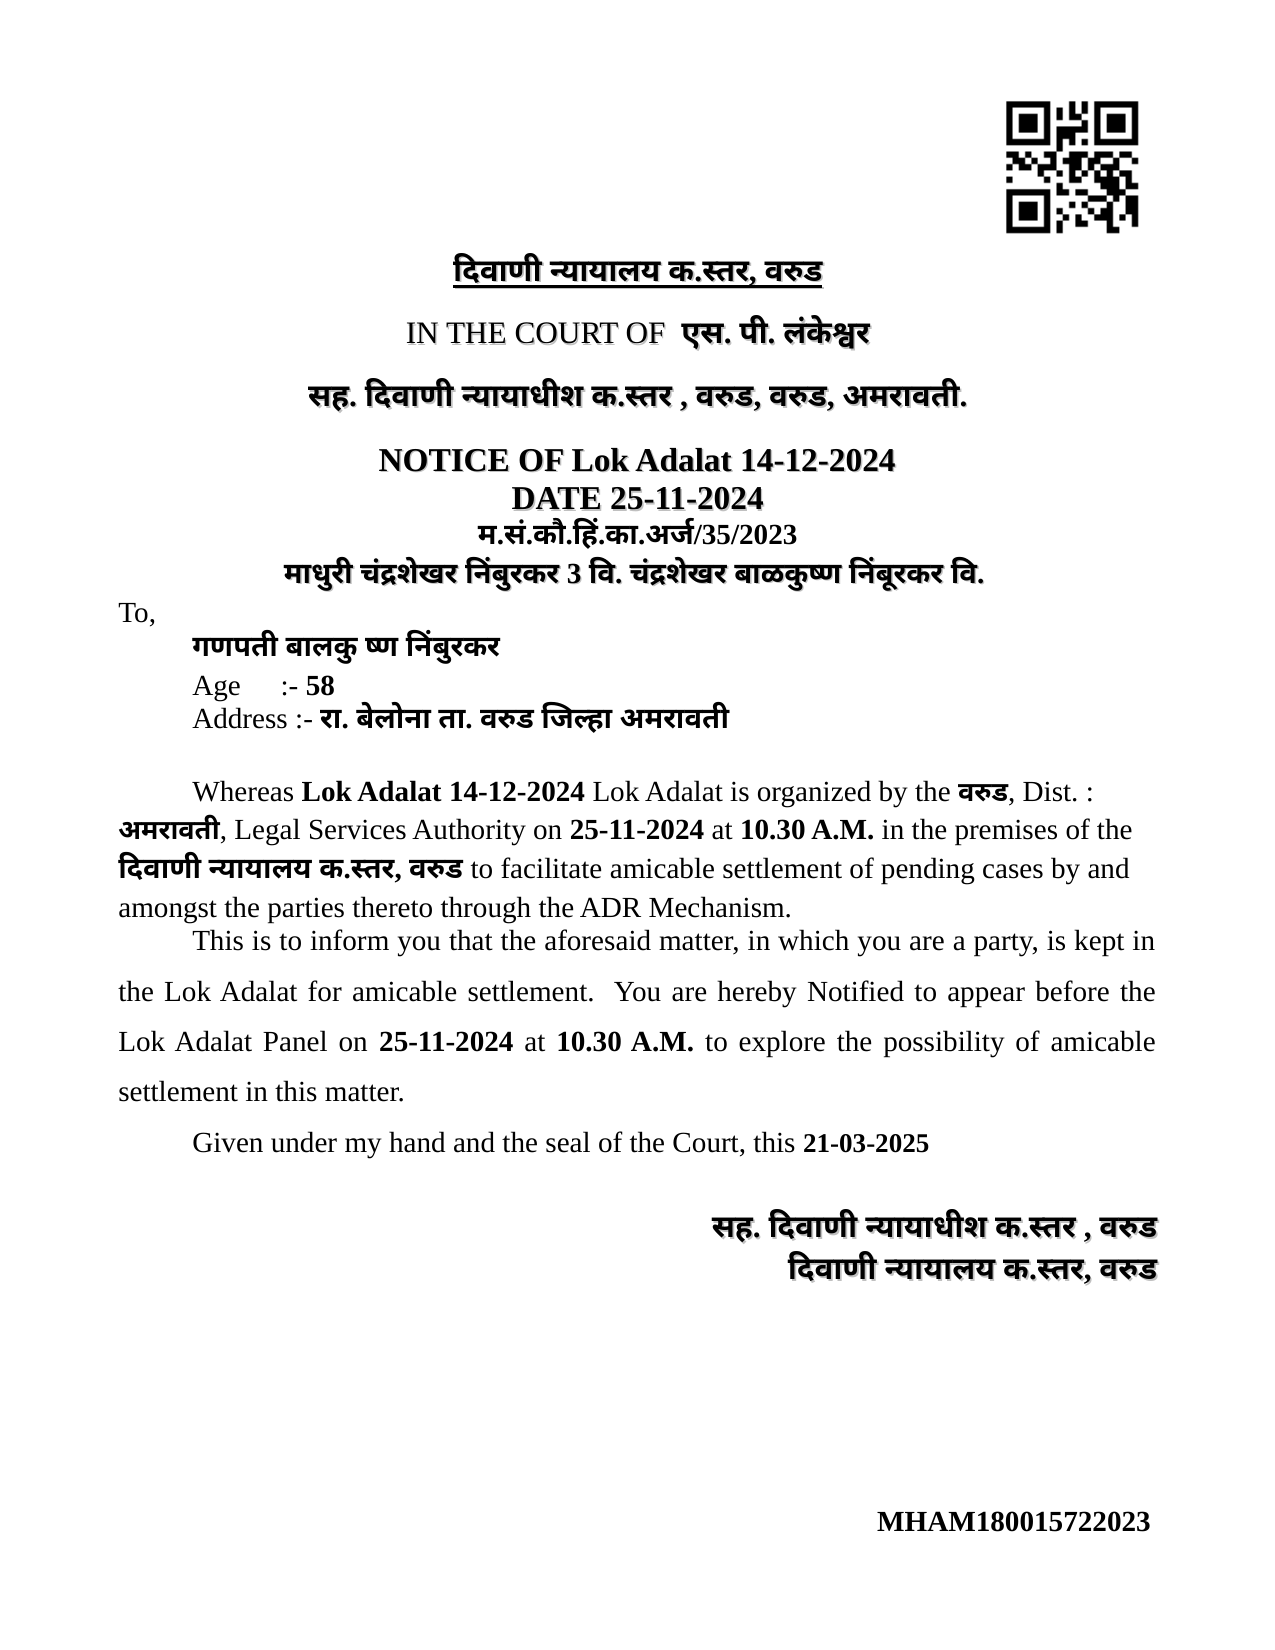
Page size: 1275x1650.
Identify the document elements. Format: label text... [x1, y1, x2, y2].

text Given under my hand and the seal of the Court, this 21-03-2025 [118, 1125, 1157, 1158]
text सह. दिवाणी न्यायाधीश क.स्तर , वरुड, वरुड, अमरावती. [118, 377, 1157, 419]
picture [994, 89, 1151, 246]
text माधुरी चंद्रशेखर निंबुरकर 3 वि. चंद्रशेखर बाळकुष्ण निंबूरकर वि. [118, 556, 1157, 595]
table_cell [864, 85, 1156, 252]
text To, [118, 595, 1157, 629]
text गणपती बालकु ष्ण निंबुरकर [118, 629, 1157, 668]
text IN THE COURT OF एस. पी. लंकेश्वर [118, 314, 1157, 356]
text सह. दिवाणी न्यायाधीश क.स्तर , वरुड [118, 1209, 1157, 1251]
text DATE 25-11-2024 [118, 478, 1157, 517]
table_header MHAM180015722023 [864, 1499, 1156, 1543]
text म.सं.कौ.हिं.का.अर्ज/35/2023 [118, 517, 1157, 556]
text NOTICE OF Lok Adalat 14-12-2024 [118, 440, 1157, 478]
text Whereas Lok Adalat 14-12-2024 Lok Adalat is organized by the वरुड, Dist. : अमरावती, Legal Services Authority on 25-11-2024 at 10.30 A.M. in the premises of the दिवाणी न्यायालय क.स्तर, वरुड to facilitate amicable settlement of pending cases by and amongst the parties thereto through the ADR Mechanism. [118, 774, 1157, 923]
text Address :- रा. बेलोना ता. वरुड जिल्हा अमरावती [118, 701, 1157, 741]
text दिवाणी न्यायालय क.स्तर, वरुड [118, 252, 1157, 294]
text Age :- 58 [118, 668, 1157, 701]
text दिवाणी न्यायालय क.स्तर, वरुड [118, 1251, 1157, 1292]
text This is to inform you that the aforesaid matter, in which you are a party, is kept in the Lok Adalat for amicable settlement. You are hereby Notified to appear before the Lok Adalat Panel on 25-11-2024 at 10.30 A.M. to explore the possibility of amicable settlement in this matter. [118, 923, 1157, 1108]
